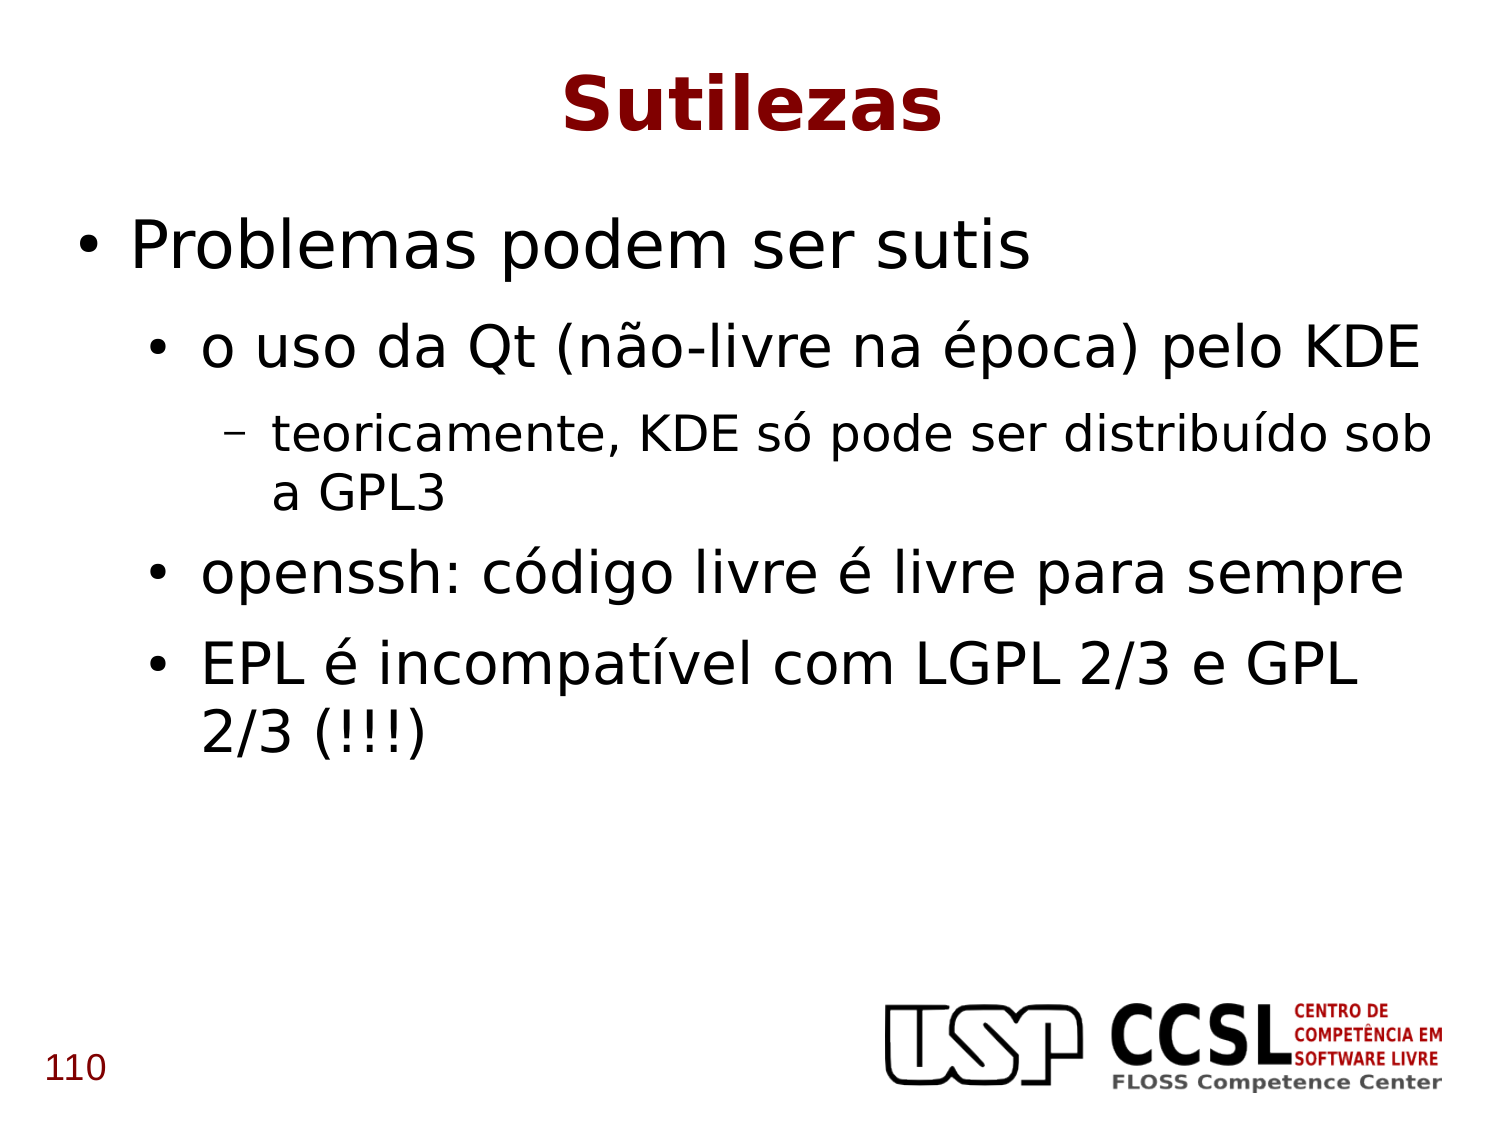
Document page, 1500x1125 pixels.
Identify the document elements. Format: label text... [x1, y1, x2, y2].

title Sutilezas [59, 29, 1447, 180]
list Problemas podem ser sutis o uso da Qt (não-livre na época) pelo KDE teoricamente, KDE só pode ser distribuído sob a GPL3 openssh: código livre é livre para sempre EPL é incompatível com LGPL 2/3 e GPL 2/3 (!!!) [59, 206, 1447, 950]
picture [885, 1003, 1442, 1093]
